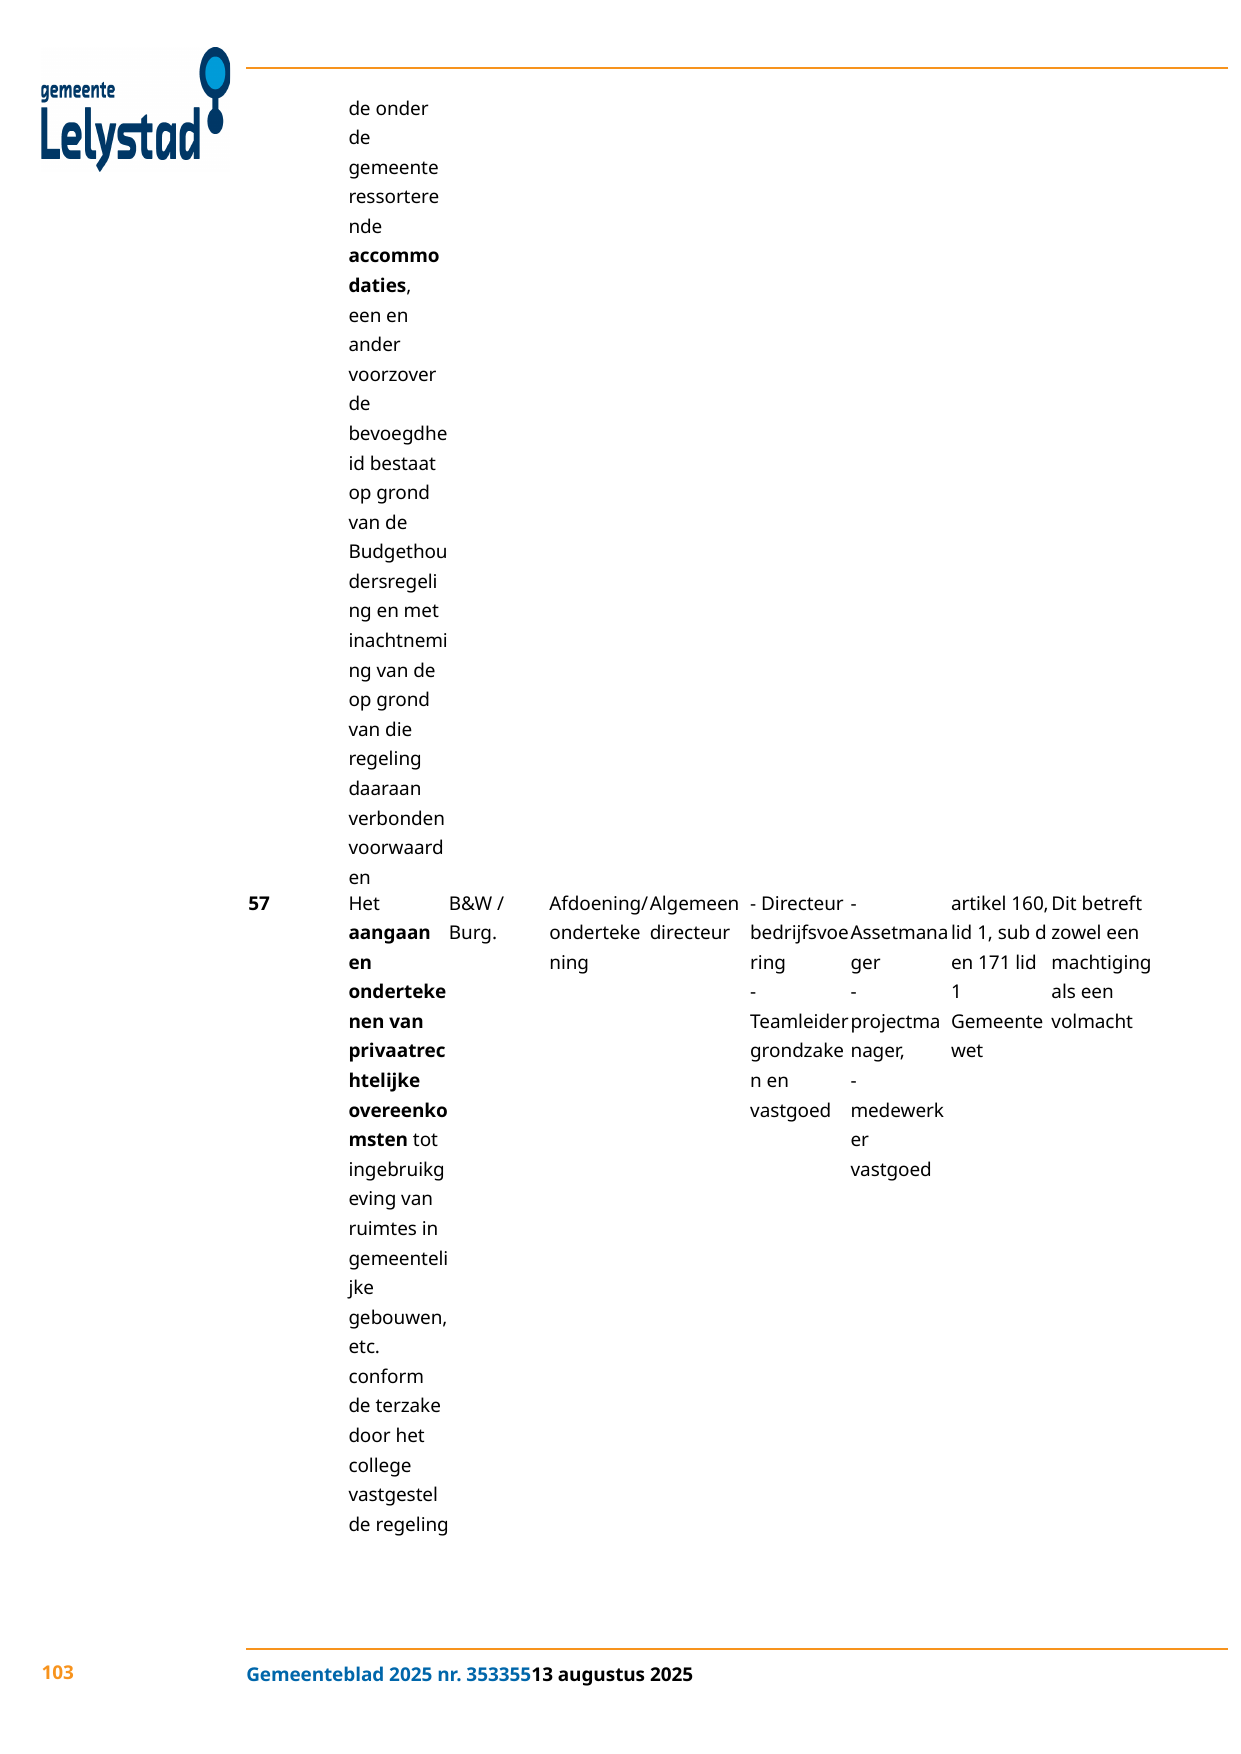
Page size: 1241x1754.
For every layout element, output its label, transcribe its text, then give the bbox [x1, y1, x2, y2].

table_cell Algemeen directeur [650, 890, 750, 1537]
table_cell Afdoening/ondertekening [549, 890, 649, 1537]
picture [41, 47, 231, 172]
table_cell - Directeur bedrijfsvoering - Teamleider grondzaken en vastgoed [750, 890, 850, 1537]
table_cell - Assetmanager - projectmanager, - medewerker vastgoed [850, 890, 951, 1537]
table_cell [951, 95, 1051, 890]
table_cell [549, 95, 649, 890]
table_cell B&W / Burg. [449, 890, 549, 1537]
table_cell [1051, 95, 1152, 890]
table_cell [449, 95, 549, 890]
table_cell 57 [248, 890, 348, 1537]
table_cell [850, 95, 951, 890]
table_cell [248, 95, 348, 890]
table_cell de onder de gemeente ressorterende accommodaties, een en ander voorzover de bevoegdheid bestaat op grond van de Budgethoudersregeling en met inachtneming van de op grond van die regeling daaraan verbonden voorwaarden [348, 95, 449, 890]
table_cell Dit betreft zowel een machtiging als een volmacht [1051, 890, 1152, 1537]
table_cell [650, 95, 750, 890]
table_cell artikel 160, lid 1, sub d en 171 lid 1 Gemeentewet [951, 890, 1051, 1537]
table_cell Het aangaan en ondertekenen van privaatrechtelijke overeenkomsten tot ingebruikgeving van ruimtes in gemeentelijke gebouwen, etc. conform de terzake door het college vastgestelde regeling [348, 890, 449, 1537]
table_cell [750, 95, 850, 890]
